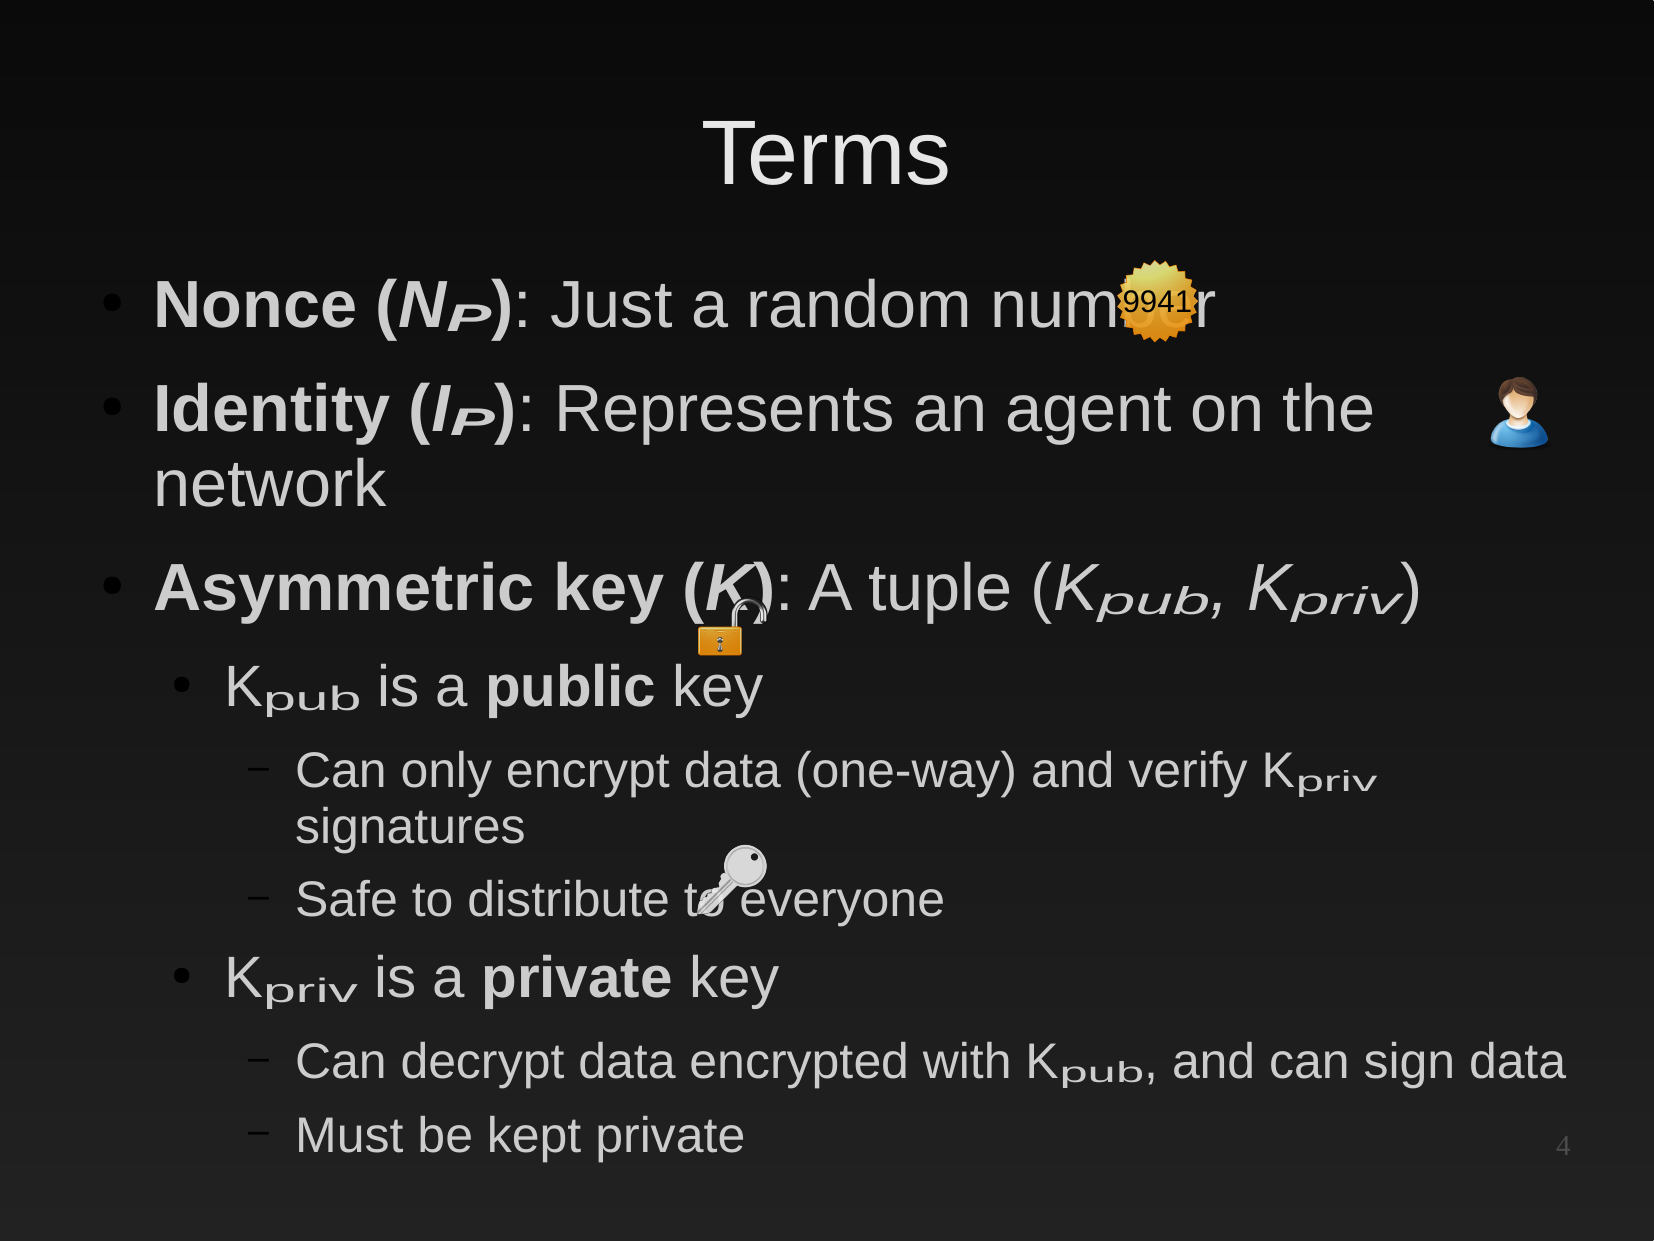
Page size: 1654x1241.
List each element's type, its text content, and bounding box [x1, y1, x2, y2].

list Nonce (NP): Just a random number Identity (IP): Represents an agent on the network Asymmetric key (K): A tuple (Kpub, Kpriv) Kpub is a public key Can only encrypt data (one-way) and verify Kpriv signatures Safe to distribute to everyone Kpriv is a private key Can decrypt data encrypted with Kpub, and can sign data Must be kept private [82, 266, 1571, 1205]
picture [1482, 377, 1557, 452]
title Terms [82, 49, 1571, 257]
picture [697, 591, 768, 662]
picture [696, 844, 768, 916]
picture [1116, 259, 1199, 343]
